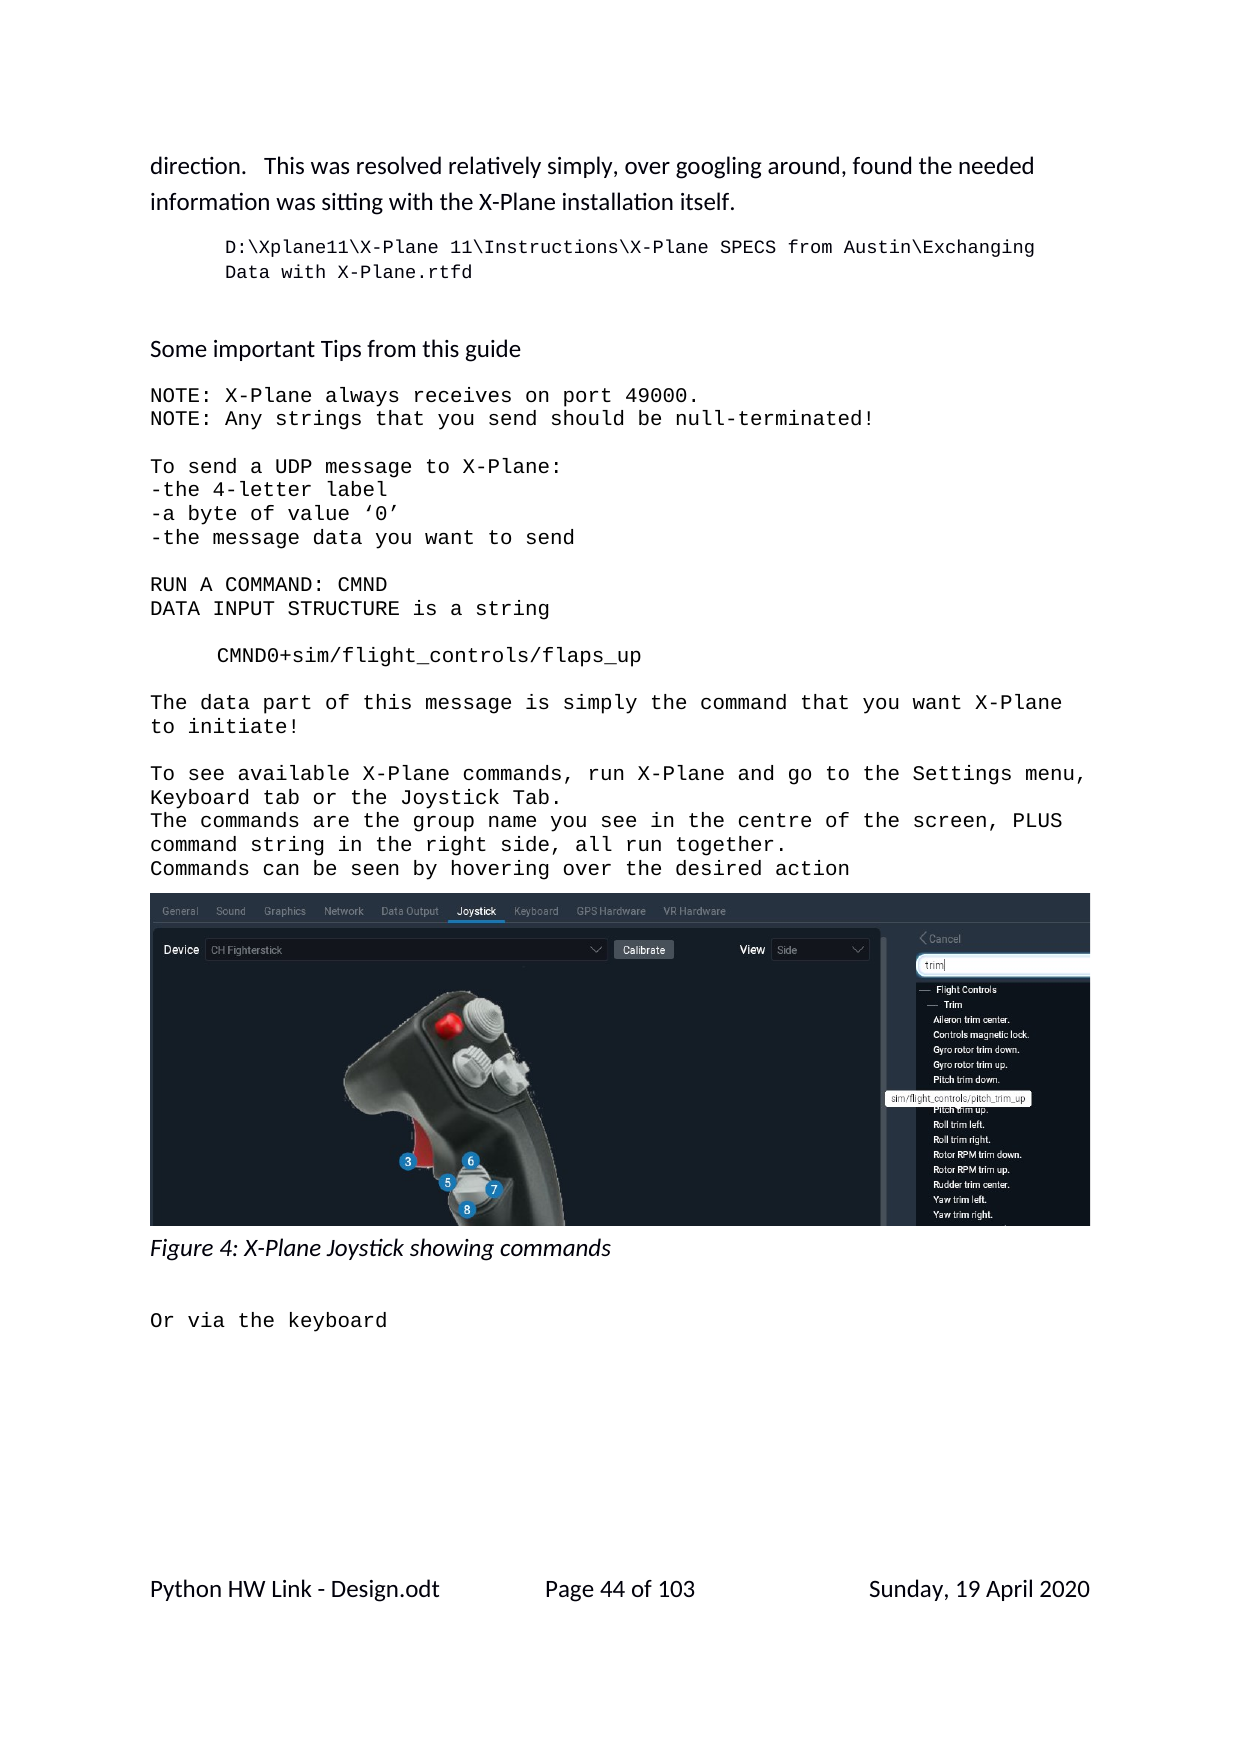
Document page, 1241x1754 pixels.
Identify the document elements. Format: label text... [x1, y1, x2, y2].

text Or via the keyboard [150, 1310, 1090, 1333]
text DATA INPUT STRUCTURE is a string [150, 598, 1090, 621]
picture [150, 893, 1091, 1226]
text The commands are the group name you see in the centre of the screen, PLUS command string in the right side, all run together. [150, 810, 1090, 858]
text direction. This was resolved relatively simply, over googling around, found the needed information was sitting with the X-Plane installation itself. [150, 150, 1090, 217]
text D:\Xplane11\X-Plane 11\Instructions\X-Plane SPECS from Austin\Exchanging Data with X-Plane.rtfd [225, 238, 1090, 284]
text To see available X-Plane commands, run X-Plane and go to the Settings menu, Keyboard tab or the Joystick Tab. [150, 763, 1090, 810]
text To send a UDP message to X-Plane: [150, 456, 1090, 479]
text NOTE: Any strings that you send should be null-terminated! [150, 408, 1090, 432]
text Commands can be seen by hovering over the desired action [150, 858, 1090, 881]
text RUN A COMMAND: CMND [150, 574, 1090, 598]
text Some important Tips from this guide [150, 334, 1090, 364]
text Figure 4: X-Plane Joystick showing commands [150, 1226, 1090, 1262]
text -the 4-letter label [150, 479, 1090, 503]
text The data part of this message is simply the command that you want X-Plane to initiate! [150, 692, 1090, 739]
text -a byte of value ‘0’ [150, 503, 1090, 527]
text NOTE: X-Plane always receives on port 49000. [150, 385, 1090, 408]
text CMND0+sim/flight_controls/flaps_up [150, 645, 1090, 668]
text -the message data you want to send [150, 527, 1090, 550]
